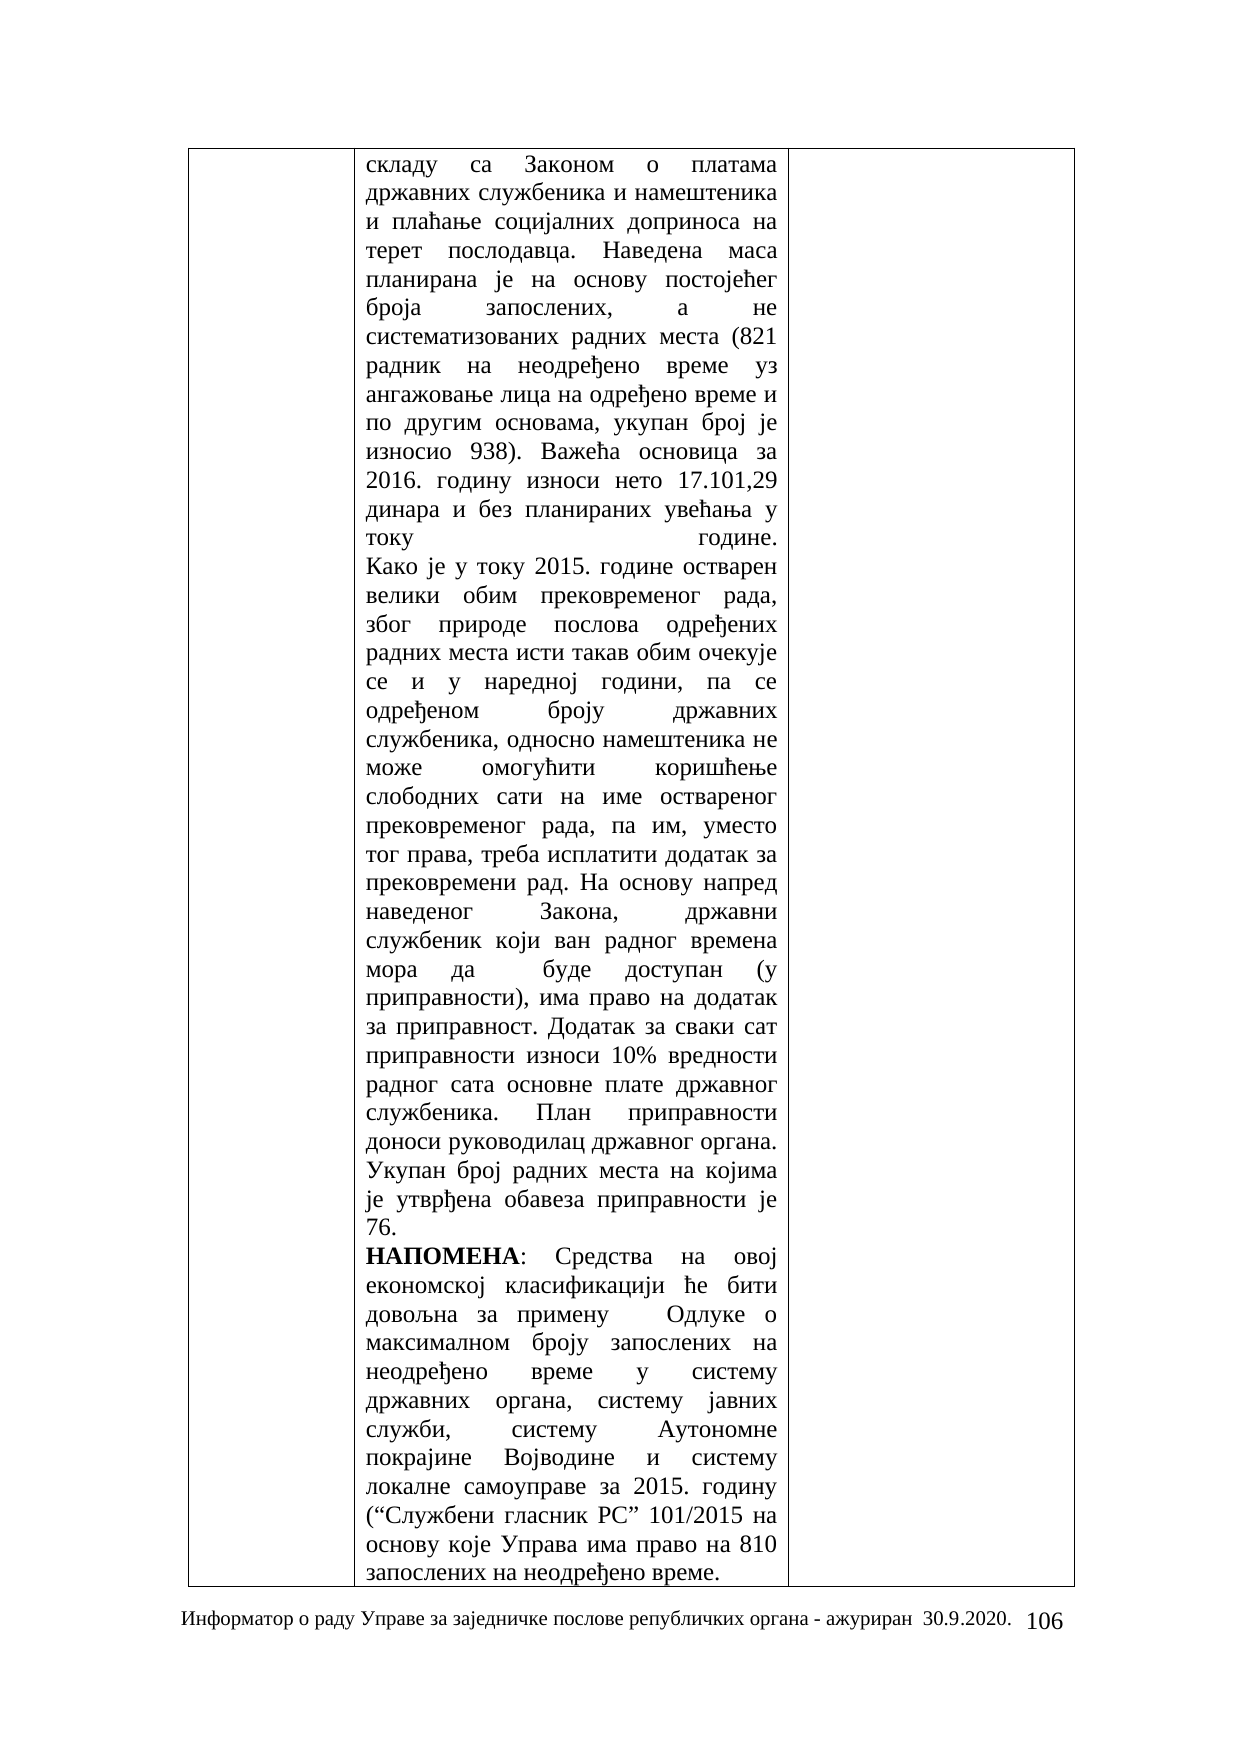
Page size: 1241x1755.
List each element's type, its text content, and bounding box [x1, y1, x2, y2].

table_cell [189, 149, 354, 1586]
table_cell складу са Законом о платама државних службеника и намештеника и плаћање социјалних доприноса на терет послодавца. Наведена маса планирана је на основу постојећег броја запослених, а не систематизованих радних места (821 радник на неодређено време уз ангажовање лица на одређено време и по другим основама, укупан број је износио 938). Важећа основица за 2016. годину износи нето 17.101,29 динара и без планираних увећања у току године. Како је у току 2015. године остварен велики обим прековременог рада, због природе послова одређених радних места исти такав обим очекује се и у наредној години, па се одређеном броју државних службеника, односно намештеника не може омогућити коришћење слободних сати на име оствареног прековременог рада, па им, уместо тог права, треба исплатити додатак за прековремени рад. На основу напред наведеног Закона, државни службеник који ван радног времена мора да буде доступан (у приправности), има право на додатак за приправност. Додатак за сваки сат приправности износи 10% вредности радног сата основне плате државног службеника. План приправности доноси руководилац државног органа. Укупан број радних места на којима је утврђена обавеза приправности је 76. НАПОМЕНА: Средства на овој економској класификацији ће бити довољна за примену Одлуке о максималном броју запослених на неодређено време у систему државних органа, систему јавних служби, систему Аутономне покрајине Војводине и систему локалне самоуправе за 2015. годину (“Службени гласник РС” 101/2015 на основу које Управа има право на 810 запослених на неодређено време. [355, 149, 788, 1586]
table_cell [789, 149, 1074, 1586]
